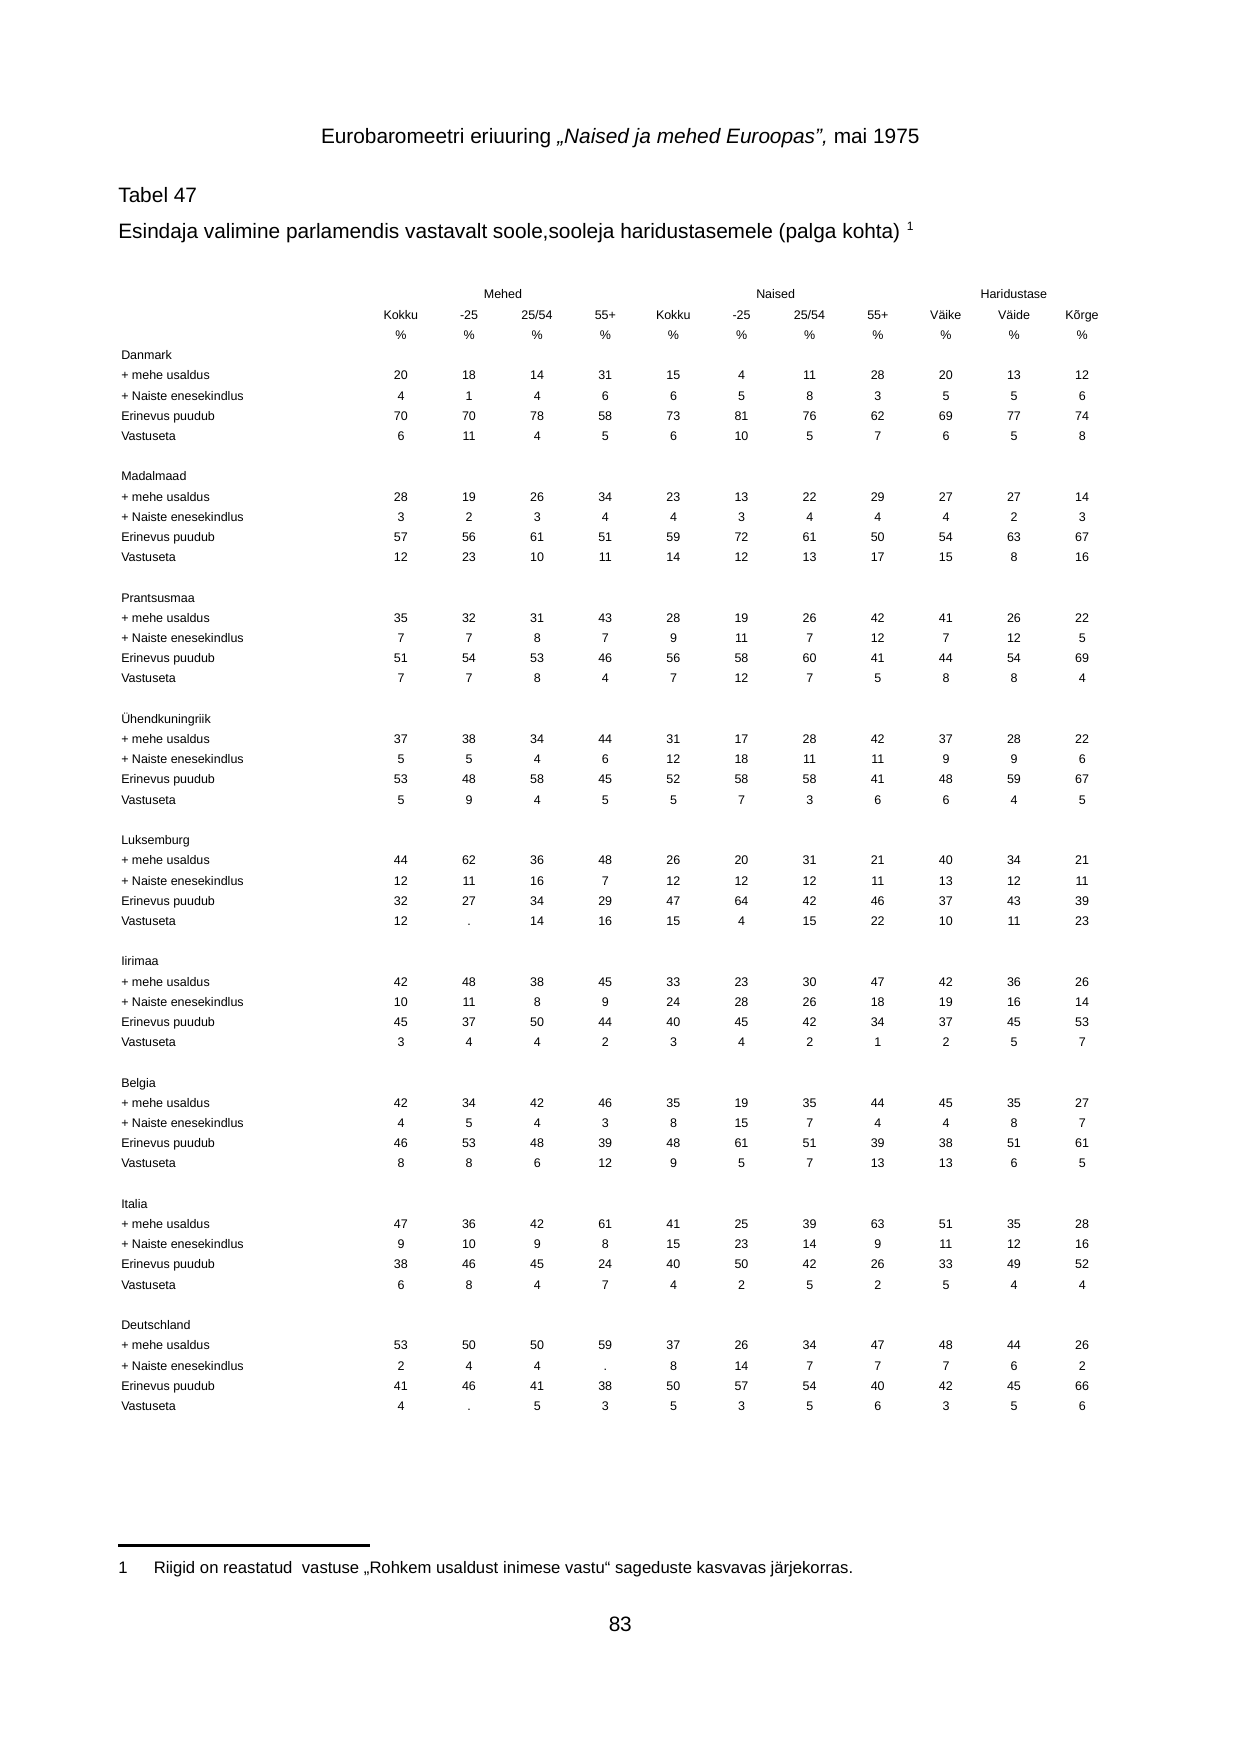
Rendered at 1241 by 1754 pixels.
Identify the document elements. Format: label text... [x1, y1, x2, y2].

table_cell 4 [707, 365, 775, 385]
table_cell 2 [980, 507, 1048, 527]
table_cell 23 [1048, 911, 1116, 931]
table_cell 8 [639, 1355, 707, 1376]
table_cell 53 [435, 1133, 503, 1153]
table_cell [571, 830, 639, 850]
table_cell 34 [503, 729, 571, 749]
table_cell 5 [639, 790, 707, 810]
table_cell [980, 689, 1048, 709]
table_cell [571, 1073, 639, 1093]
table_cell 53 [367, 769, 435, 789]
table_cell 14 [1048, 992, 1116, 1012]
table_cell 67 [1048, 769, 1116, 789]
table_cell 12 [775, 870, 843, 891]
table_cell 5 [1048, 628, 1116, 648]
table_cell 34 [503, 891, 571, 911]
table_cell 11 [775, 365, 843, 385]
table_cell 9 [435, 790, 503, 810]
table_cell 12 [571, 1153, 639, 1173]
table_cell [1048, 810, 1116, 830]
table_cell 41 [844, 648, 912, 668]
table_cell 56 [435, 527, 503, 547]
table_cell Deutschland [118, 1315, 367, 1335]
table_cell 16 [571, 911, 639, 931]
table_cell [980, 951, 1048, 971]
table_cell + mehe usaldus [118, 486, 367, 507]
table_cell 63 [980, 527, 1048, 547]
table_cell [1048, 466, 1116, 486]
table_cell 5 [639, 1396, 707, 1416]
table_header Haridustase [912, 284, 1116, 304]
table_cell 57 [367, 527, 435, 547]
table_cell 5 [1048, 790, 1116, 810]
table_cell 42 [912, 971, 980, 992]
table_cell 37 [912, 891, 980, 911]
table_cell 24 [571, 1254, 639, 1274]
table_cell 5 [980, 1032, 1048, 1052]
table_cell + mehe usaldus [118, 850, 367, 870]
table_cell [980, 1052, 1048, 1072]
table_cell 5 [367, 790, 435, 810]
table_cell 10 [912, 911, 980, 931]
table_cell [639, 1194, 707, 1214]
table_cell [980, 810, 1048, 830]
table_cell 43 [571, 608, 639, 628]
table_cell [367, 810, 435, 830]
table_cell Prantsusmaa [118, 588, 367, 608]
table_cell 41 [639, 1214, 707, 1234]
table_cell 4 [1048, 1275, 1116, 1295]
table_cell 6 [367, 1275, 435, 1295]
table_cell 42 [367, 971, 435, 992]
table_cell 20 [912, 365, 980, 385]
table_cell 11 [844, 749, 912, 769]
table_cell 46 [435, 1376, 503, 1396]
table_cell [503, 1174, 571, 1194]
table_cell 5 [435, 1113, 503, 1133]
table_cell [844, 466, 912, 486]
table_cell 15 [707, 1113, 775, 1133]
table_cell [435, 1295, 503, 1315]
table_cell 5 [912, 385, 980, 406]
table_cell [503, 810, 571, 830]
table_cell [912, 709, 980, 729]
table_cell 53 [367, 1335, 435, 1355]
table_cell [503, 567, 571, 587]
table_cell 4 [503, 1355, 571, 1376]
table_cell 23 [435, 547, 503, 567]
table_cell [571, 345, 639, 365]
table_cell [571, 446, 639, 466]
table_cell 17 [844, 547, 912, 567]
table_cell [980, 588, 1048, 608]
table_cell 11 [1048, 870, 1116, 891]
table_cell 50 [503, 1335, 571, 1355]
table_cell 3 [707, 1396, 775, 1416]
table_cell 3 [775, 790, 843, 810]
table_cell [503, 446, 571, 466]
table_cell 2 [912, 1032, 980, 1052]
table_cell [844, 345, 912, 365]
table_cell 5 [707, 385, 775, 406]
table_cell [571, 810, 639, 830]
table_cell [844, 446, 912, 466]
table_cell 48 [571, 850, 639, 870]
table_cell 5 [571, 790, 639, 810]
table_cell [503, 689, 571, 709]
table_cell [912, 345, 980, 365]
table_cell 9 [503, 1234, 571, 1254]
table_cell [707, 1073, 775, 1093]
table_cell 14 [503, 365, 571, 385]
table_cell 6 [912, 790, 980, 810]
table_cell 38 [435, 729, 503, 749]
table_cell 4 [775, 507, 843, 527]
table_cell [707, 1315, 775, 1335]
table_cell -25 [707, 305, 775, 325]
table_cell + mehe usaldus [118, 1093, 367, 1113]
table_cell 12 [980, 870, 1048, 891]
table_cell [571, 588, 639, 608]
table_cell 4 [503, 1275, 571, 1295]
table_cell 48 [912, 769, 980, 789]
text Riigid on reastatud vastuse „Rohkem usaldust inimese vastu“ sageduste kasvavas järjekorras. [118, 1557, 1122, 1577]
table_cell 53 [503, 648, 571, 668]
table_cell 5 [1048, 1153, 1116, 1173]
table_cell 22 [1048, 608, 1116, 628]
table_cell [639, 446, 707, 466]
table_cell 25 [707, 1214, 775, 1234]
table_cell [571, 1174, 639, 1194]
table_cell [639, 1073, 707, 1093]
table_cell 5 [844, 668, 912, 688]
table_cell [503, 830, 571, 850]
table_cell 39 [844, 1133, 912, 1153]
table_cell 12 [980, 1234, 1048, 1254]
table_cell 10 [435, 1234, 503, 1254]
table_cell [435, 1315, 503, 1335]
table_cell Ühendkuningriik [118, 709, 367, 729]
table_cell [707, 1052, 775, 1072]
table_cell [118, 689, 367, 709]
table_cell [435, 810, 503, 830]
table_cell 4 [503, 385, 571, 406]
table_header [118, 284, 367, 304]
table_cell 67 [1048, 527, 1116, 547]
table_cell 45 [503, 1254, 571, 1274]
table_cell [775, 951, 843, 971]
table_cell + mehe usaldus [118, 1214, 367, 1234]
table_cell [435, 1073, 503, 1093]
table_cell [775, 709, 843, 729]
table_cell [775, 1315, 843, 1335]
table_cell 36 [503, 850, 571, 870]
table_cell 39 [571, 1133, 639, 1153]
table_cell [367, 567, 435, 587]
table_cell 7 [775, 1355, 843, 1376]
table_cell 45 [912, 1093, 980, 1113]
table_cell Madalmaad [118, 466, 367, 486]
table_cell 34 [571, 486, 639, 507]
table_cell [1048, 931, 1116, 951]
table_cell + Naiste enesekindlus [118, 628, 367, 648]
table_cell [503, 1315, 571, 1335]
table_cell 5 [912, 1275, 980, 1295]
table_cell [1048, 830, 1116, 850]
table_cell 28 [639, 608, 707, 628]
table_cell 5 [571, 426, 639, 446]
table_cell 33 [912, 1254, 980, 1274]
table_cell 11 [707, 628, 775, 648]
table_cell 17 [707, 729, 775, 749]
table_cell 26 [775, 608, 843, 628]
table_cell 26 [639, 850, 707, 870]
table_cell 55+ [571, 305, 639, 325]
table_cell 59 [571, 1335, 639, 1355]
table_cell Vastuseta [118, 1396, 367, 1416]
table_cell 12 [1048, 365, 1116, 385]
table_header Naised [639, 284, 912, 304]
table_cell 4 [503, 749, 571, 769]
table_cell 4 [503, 1113, 571, 1133]
table_cell 61 [707, 1133, 775, 1153]
table_cell [639, 567, 707, 587]
table_cell [844, 709, 912, 729]
table_cell [844, 931, 912, 951]
table_cell 10 [367, 992, 435, 1012]
table_cell [639, 1315, 707, 1335]
table_cell 8 [503, 668, 571, 688]
table_cell [503, 466, 571, 486]
table_cell 44 [367, 850, 435, 870]
table_cell 3 [571, 1113, 639, 1133]
table_cell 14 [1048, 486, 1116, 507]
table_cell 19 [707, 1093, 775, 1113]
table_cell 28 [844, 365, 912, 385]
table_cell [707, 466, 775, 486]
table_cell 10 [503, 547, 571, 567]
table_cell [639, 345, 707, 365]
table_cell [844, 951, 912, 971]
table_cell [571, 1194, 639, 1214]
table_cell [1048, 1315, 1116, 1335]
table_cell 58 [571, 406, 639, 426]
table_cell 9 [367, 1234, 435, 1254]
table_cell 7 [367, 628, 435, 648]
table_cell [503, 951, 571, 971]
table_cell [571, 466, 639, 486]
table_cell [980, 345, 1048, 365]
table_cell 7 [912, 628, 980, 648]
table_cell 48 [503, 1133, 571, 1153]
table_cell [775, 1295, 843, 1315]
table_cell 76 [775, 406, 843, 426]
table_cell [639, 689, 707, 709]
table_cell [367, 466, 435, 486]
table_cell 4 [435, 1355, 503, 1376]
table_cell 26 [775, 992, 843, 1012]
table_cell [571, 1315, 639, 1335]
table_cell [980, 1073, 1048, 1093]
table_cell [367, 1315, 435, 1335]
table_cell [707, 345, 775, 365]
table_cell 51 [980, 1133, 1048, 1153]
table_cell [367, 446, 435, 466]
table_cell 62 [435, 850, 503, 870]
table_cell 45 [367, 1012, 435, 1032]
table_cell 4 [707, 911, 775, 931]
table_cell 25/54 [503, 305, 571, 325]
table_cell 50 [707, 1254, 775, 1274]
table_cell 45 [571, 971, 639, 992]
table_cell 3 [639, 1032, 707, 1052]
table_cell 40 [639, 1012, 707, 1032]
table_cell [435, 446, 503, 466]
table_cell 37 [435, 1012, 503, 1032]
table_cell 13 [980, 365, 1048, 385]
table_cell + mehe usaldus [118, 608, 367, 628]
table_cell [844, 1194, 912, 1214]
table_cell 16 [503, 870, 571, 891]
table_cell [639, 830, 707, 850]
table_cell 40 [639, 1254, 707, 1274]
table_cell [639, 931, 707, 951]
table_cell [980, 709, 1048, 729]
table_cell 5 [980, 1396, 1048, 1416]
table_cell % [639, 325, 707, 345]
table_cell Erinevus puudub [118, 1012, 367, 1032]
table_cell 44 [571, 1012, 639, 1032]
table_cell [118, 305, 367, 325]
table_cell 48 [435, 769, 503, 789]
table_cell 31 [571, 365, 639, 385]
table_cell [980, 1315, 1048, 1335]
table_cell 4 [571, 668, 639, 688]
table_cell [1048, 446, 1116, 466]
table_cell [118, 325, 367, 345]
table_cell 44 [844, 1093, 912, 1113]
table_cell 69 [1048, 648, 1116, 668]
table_cell 42 [844, 608, 912, 628]
table_cell 12 [980, 628, 1048, 648]
table_cell 6 [844, 1396, 912, 1416]
table_cell 45 [980, 1012, 1048, 1032]
table_cell 22 [1048, 729, 1116, 749]
table_cell [912, 951, 980, 971]
table_cell 4 [980, 790, 1048, 810]
table_cell [707, 588, 775, 608]
table_cell [912, 588, 980, 608]
table_cell 35 [980, 1093, 1048, 1113]
table_cell 43 [980, 891, 1048, 911]
table_cell 8 [503, 628, 571, 648]
table_cell [639, 810, 707, 830]
table_cell 5 [367, 749, 435, 769]
table_cell Luksemburg [118, 830, 367, 850]
table_cell Vastuseta [118, 1275, 367, 1295]
table_cell [912, 466, 980, 486]
table_cell 12 [844, 628, 912, 648]
table_cell 5 [775, 426, 843, 446]
table_cell 2 [844, 1275, 912, 1295]
table_cell 63 [844, 1214, 912, 1234]
table_cell 6 [367, 426, 435, 446]
table_cell 8 [571, 1234, 639, 1254]
table_cell 37 [639, 1335, 707, 1355]
table_cell [367, 1052, 435, 1072]
table_cell + Naiste enesekindlus [118, 992, 367, 1012]
table_cell 38 [503, 971, 571, 992]
table_cell 4 [912, 1113, 980, 1133]
table_cell 16 [1048, 547, 1116, 567]
table_cell Erinevus puudub [118, 1133, 367, 1153]
table_cell 66 [1048, 1376, 1116, 1396]
table_cell 51 [912, 1214, 980, 1234]
table_cell 5 [707, 1153, 775, 1173]
table_cell [844, 830, 912, 850]
table_cell 27 [980, 486, 1048, 507]
table_cell [980, 567, 1048, 587]
table_cell Erinevus puudub [118, 406, 367, 426]
table_cell 54 [775, 1376, 843, 1396]
table_cell [367, 1295, 435, 1315]
table_cell 14 [707, 1355, 775, 1376]
table_cell [118, 567, 367, 587]
table_cell % [435, 325, 503, 345]
table_cell 42 [912, 1376, 980, 1396]
table_cell 74 [1048, 406, 1116, 426]
table_cell Erinevus puudub [118, 1376, 367, 1396]
table_cell 38 [571, 1376, 639, 1396]
table_cell 18 [435, 365, 503, 385]
table_cell 46 [367, 1133, 435, 1153]
table_cell 9 [639, 1153, 707, 1173]
table_cell 7 [844, 1355, 912, 1376]
table_cell 53 [1048, 1012, 1116, 1032]
table_cell [707, 931, 775, 951]
table_cell 16 [980, 992, 1048, 1012]
table_cell [503, 1194, 571, 1214]
table_cell [367, 1194, 435, 1214]
table_cell 51 [775, 1133, 843, 1153]
table_cell + mehe usaldus [118, 971, 367, 992]
table_cell 6 [844, 790, 912, 810]
table_cell 9 [912, 749, 980, 769]
table_cell 3 [367, 507, 435, 527]
table_cell 77 [980, 406, 1048, 426]
table_cell 11 [435, 870, 503, 891]
table_cell [435, 345, 503, 365]
table_cell 8 [980, 547, 1048, 567]
table_cell [912, 810, 980, 830]
table_cell 13 [707, 486, 775, 507]
table_cell 5 [775, 1396, 843, 1416]
table_cell + Naiste enesekindlus [118, 1234, 367, 1254]
table_cell 35 [639, 1093, 707, 1113]
table_cell . [435, 911, 503, 931]
table_cell 8 [980, 1113, 1048, 1133]
table_cell 7 [571, 628, 639, 648]
table_cell [367, 830, 435, 850]
table_cell 6 [571, 749, 639, 769]
table_cell [844, 1315, 912, 1335]
table_cell 72 [707, 527, 775, 547]
table_cell 21 [1048, 850, 1116, 870]
table_cell [775, 466, 843, 486]
table_cell 54 [980, 648, 1048, 668]
table_cell [367, 951, 435, 971]
table_cell 31 [775, 850, 843, 870]
table_cell 4 [367, 385, 435, 406]
table_cell 7 [435, 668, 503, 688]
table_cell 7 [1048, 1032, 1116, 1052]
table_cell 46 [844, 891, 912, 911]
table_cell [118, 446, 367, 466]
table_cell 42 [775, 1012, 843, 1032]
table_cell [775, 1194, 843, 1214]
table_cell 30 [775, 971, 843, 992]
table_cell [912, 446, 980, 466]
table_cell 42 [775, 891, 843, 911]
table_header Mehed [367, 284, 639, 304]
table_cell [707, 567, 775, 587]
table_cell 26 [844, 1254, 912, 1274]
table_cell 7 [571, 1275, 639, 1295]
table_cell [707, 1295, 775, 1315]
table_cell + mehe usaldus [118, 1335, 367, 1355]
table_cell 42 [775, 1254, 843, 1274]
table_cell % [775, 325, 843, 345]
table_cell 37 [912, 729, 980, 749]
table_cell 34 [435, 1093, 503, 1113]
table_cell 11 [980, 911, 1048, 931]
table_cell Vastuseta [118, 911, 367, 931]
table_cell 27 [1048, 1093, 1116, 1113]
table_cell [1048, 588, 1116, 608]
table_cell [639, 951, 707, 971]
table_cell 3 [844, 385, 912, 406]
table_cell 23 [707, 971, 775, 992]
table_cell [980, 931, 1048, 951]
table_cell [912, 1174, 980, 1194]
table_cell [435, 1052, 503, 1072]
table_cell [435, 830, 503, 850]
table_cell 44 [980, 1335, 1048, 1355]
table_cell [912, 1073, 980, 1093]
table_cell 58 [707, 648, 775, 668]
table_cell 41 [912, 608, 980, 628]
table_cell 42 [503, 1093, 571, 1113]
table_cell 39 [775, 1214, 843, 1234]
table_cell [980, 1295, 1048, 1315]
table_cell [775, 1073, 843, 1093]
table_cell 2 [571, 1032, 639, 1052]
table_cell 35 [980, 1214, 1048, 1234]
table_cell [844, 810, 912, 830]
table_cell [367, 1174, 435, 1194]
table_cell 55+ [844, 305, 912, 325]
table_cell 3 [912, 1396, 980, 1416]
table_cell 9 [844, 1234, 912, 1254]
table_cell 60 [775, 648, 843, 668]
table_cell 6 [503, 1153, 571, 1173]
table_cell 37 [912, 1012, 980, 1032]
table_cell 12 [639, 870, 707, 891]
table_cell 4 [571, 507, 639, 527]
table_cell 50 [503, 1012, 571, 1032]
table_cell 1 [435, 385, 503, 406]
table_cell + Naiste enesekindlus [118, 749, 367, 769]
table_cell 58 [503, 769, 571, 789]
table_cell 5 [980, 426, 1048, 446]
table_cell 8 [775, 385, 843, 406]
table_cell [844, 1174, 912, 1194]
table_cell 58 [775, 769, 843, 789]
table_cell 2 [1048, 1355, 1116, 1376]
table_cell 4 [367, 1113, 435, 1133]
table_cell [435, 588, 503, 608]
table_cell [503, 931, 571, 951]
table_cell 23 [639, 486, 707, 507]
table_cell [775, 345, 843, 365]
table_cell [571, 931, 639, 951]
table_cell + Naiste enesekindlus [118, 1355, 367, 1376]
table_cell 22 [844, 911, 912, 931]
table_cell 6 [571, 385, 639, 406]
table_cell 8 [639, 1113, 707, 1133]
table_cell 4 [639, 1275, 707, 1295]
table_cell [435, 1194, 503, 1214]
table_cell 51 [367, 648, 435, 668]
table_cell [118, 1295, 367, 1315]
table_cell 15 [912, 547, 980, 567]
table_cell [118, 1174, 367, 1194]
table_cell [503, 345, 571, 365]
table_cell [912, 830, 980, 850]
table_cell 6 [1048, 749, 1116, 769]
table_cell 34 [775, 1335, 843, 1355]
table_cell [1048, 951, 1116, 971]
table_cell [639, 1295, 707, 1315]
table_cell 27 [435, 891, 503, 911]
table_cell 11 [775, 749, 843, 769]
table_cell [1048, 1073, 1116, 1093]
table_cell 45 [707, 1012, 775, 1032]
table_cell [844, 567, 912, 587]
table_cell + Naiste enesekindlus [118, 507, 367, 527]
table_cell [639, 588, 707, 608]
table_cell 2 [367, 1355, 435, 1376]
table_cell 3 [367, 1032, 435, 1052]
table_cell [980, 466, 1048, 486]
table_cell 28 [775, 729, 843, 749]
table_cell 15 [639, 365, 707, 385]
table_cell [912, 1194, 980, 1214]
table_cell 12 [367, 547, 435, 567]
table_cell Vastuseta [118, 1153, 367, 1173]
table_cell 19 [912, 992, 980, 1012]
table_cell 10 [707, 426, 775, 446]
table_cell Erinevus puudub [118, 769, 367, 789]
table_cell 5 [775, 1275, 843, 1295]
table_cell . [571, 1355, 639, 1376]
table_cell 70 [367, 406, 435, 426]
table_cell [367, 931, 435, 951]
table_cell 4 [503, 790, 571, 810]
table_cell 20 [707, 850, 775, 870]
table_cell 59 [639, 527, 707, 547]
table_cell 28 [1048, 1214, 1116, 1234]
table_cell 2 [707, 1275, 775, 1295]
table_cell [1048, 709, 1116, 729]
table_cell % [707, 325, 775, 345]
table_cell 7 [1048, 1113, 1116, 1133]
table_cell 37 [367, 729, 435, 749]
table_cell [503, 709, 571, 729]
table_cell Vastuseta [118, 790, 367, 810]
table_cell 33 [639, 971, 707, 992]
table_cell [367, 345, 435, 365]
table_cell 4 [980, 1275, 1048, 1295]
table_cell [503, 1052, 571, 1072]
table_cell 26 [707, 1335, 775, 1355]
table_cell 69 [912, 406, 980, 426]
table_cell 9 [980, 749, 1048, 769]
table_cell 47 [844, 971, 912, 992]
table_cell [844, 1295, 912, 1315]
table_cell 7 [912, 1355, 980, 1376]
table_cell Erinevus puudub [118, 527, 367, 547]
table_cell 1 [844, 1032, 912, 1052]
table_cell [571, 951, 639, 971]
table_cell 7 [775, 1153, 843, 1173]
table_cell 4 [503, 426, 571, 446]
table_cell [1048, 1295, 1116, 1315]
table_cell Vastuseta [118, 1032, 367, 1052]
table_cell [571, 567, 639, 587]
table_cell [775, 446, 843, 466]
text Esindaja valimine parlamendis vastavalt soole,sooleja haridustasemele (palga kohta) [118, 219, 1122, 243]
table_cell 4 [639, 507, 707, 527]
table_cell 4 [367, 1396, 435, 1416]
table_cell [118, 810, 367, 830]
table_cell 3 [571, 1396, 639, 1416]
table_cell 54 [435, 648, 503, 668]
table_cell 24 [639, 992, 707, 1012]
table_cell 40 [844, 1376, 912, 1396]
table_cell 18 [844, 992, 912, 1012]
table_cell Kokku [367, 305, 435, 325]
table_cell [775, 931, 843, 951]
table_cell 62 [844, 406, 912, 426]
table_cell 2 [775, 1032, 843, 1052]
table_cell [639, 466, 707, 486]
table_cell + Naiste enesekindlus [118, 385, 367, 406]
table_cell [639, 709, 707, 729]
table_cell [980, 830, 1048, 850]
table_cell [435, 951, 503, 971]
table_cell 9 [639, 628, 707, 648]
table_cell [118, 931, 367, 951]
table_cell % [503, 325, 571, 345]
table_cell [1048, 1052, 1116, 1072]
table_cell [571, 709, 639, 729]
table_cell 6 [639, 385, 707, 406]
table_cell 32 [367, 891, 435, 911]
table_cell 6 [639, 426, 707, 446]
table_cell 27 [912, 486, 980, 507]
table_cell [571, 1295, 639, 1315]
table_cell [707, 830, 775, 850]
table_cell [1048, 1194, 1116, 1214]
table_cell 52 [639, 769, 707, 789]
table_cell 9 [571, 992, 639, 1012]
table_cell Erinevus puudub [118, 648, 367, 668]
table_cell 7 [639, 668, 707, 688]
table_cell 14 [639, 547, 707, 567]
table_cell 12 [367, 911, 435, 931]
table_cell 6 [912, 426, 980, 446]
table_cell 20 [367, 365, 435, 385]
table_cell 6 [980, 1153, 1048, 1173]
table_cell 42 [844, 729, 912, 749]
table_cell [435, 931, 503, 951]
table_cell 3 [1048, 507, 1116, 527]
table_cell Vastuseta [118, 547, 367, 567]
table_cell % [367, 325, 435, 345]
table_cell 19 [707, 608, 775, 628]
table_cell 19 [435, 486, 503, 507]
table_cell [503, 1073, 571, 1093]
table_cell 13 [775, 547, 843, 567]
table_cell 15 [775, 911, 843, 931]
table_cell 36 [435, 1214, 503, 1234]
table_cell 16 [1048, 1234, 1116, 1254]
table_cell 8 [503, 992, 571, 1012]
table_cell [503, 1295, 571, 1315]
table_cell [707, 951, 775, 971]
table_cell 61 [1048, 1133, 1116, 1153]
table_cell [775, 567, 843, 587]
table_cell [435, 466, 503, 486]
table_cell 56 [639, 648, 707, 668]
table_cell 61 [775, 527, 843, 547]
table_cell 2 [435, 507, 503, 527]
table_cell 5 [980, 385, 1048, 406]
table_cell 45 [571, 769, 639, 789]
table_cell % [912, 325, 980, 345]
table_cell [775, 588, 843, 608]
table_cell 7 [707, 790, 775, 810]
table_cell 12 [707, 870, 775, 891]
table_cell 54 [912, 527, 980, 547]
table_cell 39 [1048, 891, 1116, 911]
table_cell 13 [912, 1153, 980, 1173]
table_cell 41 [503, 1376, 571, 1396]
table_cell [367, 689, 435, 709]
table_cell 48 [912, 1335, 980, 1355]
table_cell 8 [367, 1153, 435, 1173]
table_cell [1048, 689, 1116, 709]
table_cell 8 [435, 1153, 503, 1173]
table_cell [367, 709, 435, 729]
table_cell [775, 810, 843, 830]
table_cell 11 [435, 992, 503, 1012]
table_cell 7 [435, 628, 503, 648]
table_cell 4 [435, 1032, 503, 1052]
table_cell 38 [912, 1133, 980, 1153]
table_cell 38 [367, 1254, 435, 1274]
table_cell [1048, 345, 1116, 365]
table_cell [571, 689, 639, 709]
table_cell 42 [503, 1214, 571, 1234]
table_cell 28 [980, 729, 1048, 749]
table_cell [844, 689, 912, 709]
table_cell [980, 446, 1048, 466]
table_cell 12 [639, 749, 707, 769]
table_cell 47 [844, 1335, 912, 1355]
table_cell 7 [367, 668, 435, 688]
table_cell . [435, 1396, 503, 1416]
table_cell 35 [775, 1093, 843, 1113]
table_cell 23 [707, 1234, 775, 1254]
table_cell Danmark [118, 345, 367, 365]
table_cell 7 [775, 628, 843, 648]
table_cell 8 [980, 668, 1048, 688]
table_cell 25/54 [775, 305, 843, 325]
table_cell 13 [912, 870, 980, 891]
table_cell [775, 830, 843, 850]
table_cell 6 [1048, 1396, 1116, 1416]
table_cell [775, 689, 843, 709]
table_cell 81 [707, 406, 775, 426]
table_cell [980, 1174, 1048, 1194]
table_cell 11 [571, 547, 639, 567]
table_cell Iirimaa [118, 951, 367, 971]
table_cell 15 [639, 1234, 707, 1254]
table_cell + mehe usaldus [118, 365, 367, 385]
table_cell 7 [775, 1113, 843, 1133]
table_cell [912, 1052, 980, 1072]
table_cell % [571, 325, 639, 345]
text Tabel 47 [118, 183, 1122, 207]
table_cell 4 [503, 1032, 571, 1052]
table_cell [571, 1052, 639, 1072]
table_cell 4 [1048, 668, 1116, 688]
table_cell -25 [435, 305, 503, 325]
table_cell 18 [707, 749, 775, 769]
table_cell 14 [775, 1234, 843, 1254]
table_cell [707, 810, 775, 830]
table_cell [503, 588, 571, 608]
table_cell [844, 1073, 912, 1093]
table_cell [435, 709, 503, 729]
table_cell 46 [435, 1254, 503, 1274]
table_cell 41 [844, 769, 912, 789]
table_cell [367, 1073, 435, 1093]
table_cell [639, 1174, 707, 1194]
table_cell 47 [367, 1214, 435, 1234]
table_cell 52 [1048, 1254, 1116, 1274]
table_cell 40 [912, 850, 980, 870]
table_cell 28 [367, 486, 435, 507]
table_cell 26 [980, 608, 1048, 628]
table_cell % [980, 325, 1048, 345]
table_cell [707, 1174, 775, 1194]
table_cell 78 [503, 406, 571, 426]
table_cell Kokku [639, 305, 707, 325]
table_cell 29 [844, 486, 912, 507]
table_cell Vastuseta [118, 426, 367, 446]
table_cell 48 [435, 971, 503, 992]
table_cell % [844, 325, 912, 345]
table_cell 41 [367, 1376, 435, 1396]
table_cell [435, 567, 503, 587]
table_cell 21 [844, 850, 912, 870]
table_cell [912, 931, 980, 951]
table_cell Belgia [118, 1073, 367, 1093]
table_cell [912, 567, 980, 587]
table_cell 11 [435, 426, 503, 446]
table_cell 7 [571, 870, 639, 891]
table_cell 50 [639, 1376, 707, 1396]
table_cell 8 [1048, 426, 1116, 446]
table_cell 48 [639, 1133, 707, 1153]
table_cell 13 [844, 1153, 912, 1173]
table_cell 31 [503, 608, 571, 628]
table_cell Italia [118, 1194, 367, 1214]
table_cell 50 [435, 1335, 503, 1355]
table_cell 14 [503, 911, 571, 931]
table_cell 28 [707, 992, 775, 1012]
table_cell 29 [571, 891, 639, 911]
table_cell 4 [844, 1113, 912, 1133]
table_cell 22 [775, 486, 843, 507]
table_cell [1048, 1174, 1116, 1194]
table_cell [912, 689, 980, 709]
table_cell 61 [503, 527, 571, 547]
table_cell Väide [980, 305, 1048, 325]
table_cell 4 [844, 507, 912, 527]
table_cell Erinevus puudub [118, 891, 367, 911]
table_cell 4 [707, 1032, 775, 1052]
table_cell 70 [435, 406, 503, 426]
table_cell + mehe usaldus [118, 729, 367, 749]
table_cell [435, 1174, 503, 1194]
table_cell [844, 588, 912, 608]
table_cell 51 [571, 527, 639, 547]
table_cell 73 [639, 406, 707, 426]
table_cell 64 [707, 891, 775, 911]
table_cell 61 [571, 1214, 639, 1234]
table_cell [118, 1052, 367, 1072]
table_cell + Naiste enesekindlus [118, 1113, 367, 1133]
table_cell 12 [367, 870, 435, 891]
table_cell [1048, 567, 1116, 587]
table_cell + Naiste enesekindlus [118, 870, 367, 891]
table_cell 44 [571, 729, 639, 749]
table_cell [707, 689, 775, 709]
table_cell 3 [707, 507, 775, 527]
table_cell 34 [980, 850, 1048, 870]
table_cell 6 [1048, 385, 1116, 406]
table_cell 5 [503, 1396, 571, 1416]
table_cell Vastuseta [118, 668, 367, 688]
table_cell 8 [435, 1275, 503, 1295]
table_cell 6 [980, 1355, 1048, 1376]
table_cell [367, 588, 435, 608]
table_cell [775, 1052, 843, 1072]
table_cell 34 [844, 1012, 912, 1032]
table_cell 35 [367, 608, 435, 628]
table_cell 42 [367, 1093, 435, 1113]
table_cell Kõrge [1048, 305, 1116, 325]
table_cell [707, 1194, 775, 1214]
table_cell 45 [980, 1376, 1048, 1396]
table_cell [435, 689, 503, 709]
table_cell [980, 1194, 1048, 1214]
table_cell % [1048, 325, 1116, 345]
table_cell 11 [912, 1234, 980, 1254]
table_cell 31 [639, 729, 707, 749]
table_cell 12 [707, 547, 775, 567]
table_cell [912, 1295, 980, 1315]
table_cell 57 [707, 1376, 775, 1396]
table_cell [844, 1052, 912, 1072]
table_cell 59 [980, 769, 1048, 789]
table_cell [707, 446, 775, 466]
table_cell 49 [980, 1254, 1048, 1274]
table_cell 8 [912, 668, 980, 688]
table_cell 58 [707, 769, 775, 789]
table_cell 7 [844, 426, 912, 446]
table_cell 15 [639, 911, 707, 931]
table_cell 11 [844, 870, 912, 891]
table_cell 7 [775, 668, 843, 688]
table_cell Erinevus puudub [118, 1254, 367, 1274]
table_cell [775, 1174, 843, 1194]
table_cell 5 [435, 749, 503, 769]
table_cell 36 [980, 971, 1048, 992]
table_cell 3 [503, 507, 571, 527]
table_cell 47 [639, 891, 707, 911]
table_cell 32 [435, 608, 503, 628]
table_cell 26 [503, 486, 571, 507]
table_cell 26 [1048, 1335, 1116, 1355]
table_cell 44 [912, 648, 980, 668]
table_cell 26 [1048, 971, 1116, 992]
table_cell 12 [707, 668, 775, 688]
table_cell Väike [912, 305, 980, 325]
table_cell [639, 1052, 707, 1072]
table_cell 4 [912, 507, 980, 527]
table_cell 50 [844, 527, 912, 547]
table_cell 46 [571, 648, 639, 668]
table_cell [707, 709, 775, 729]
table_cell 46 [571, 1093, 639, 1113]
table_cell [912, 1315, 980, 1335]
